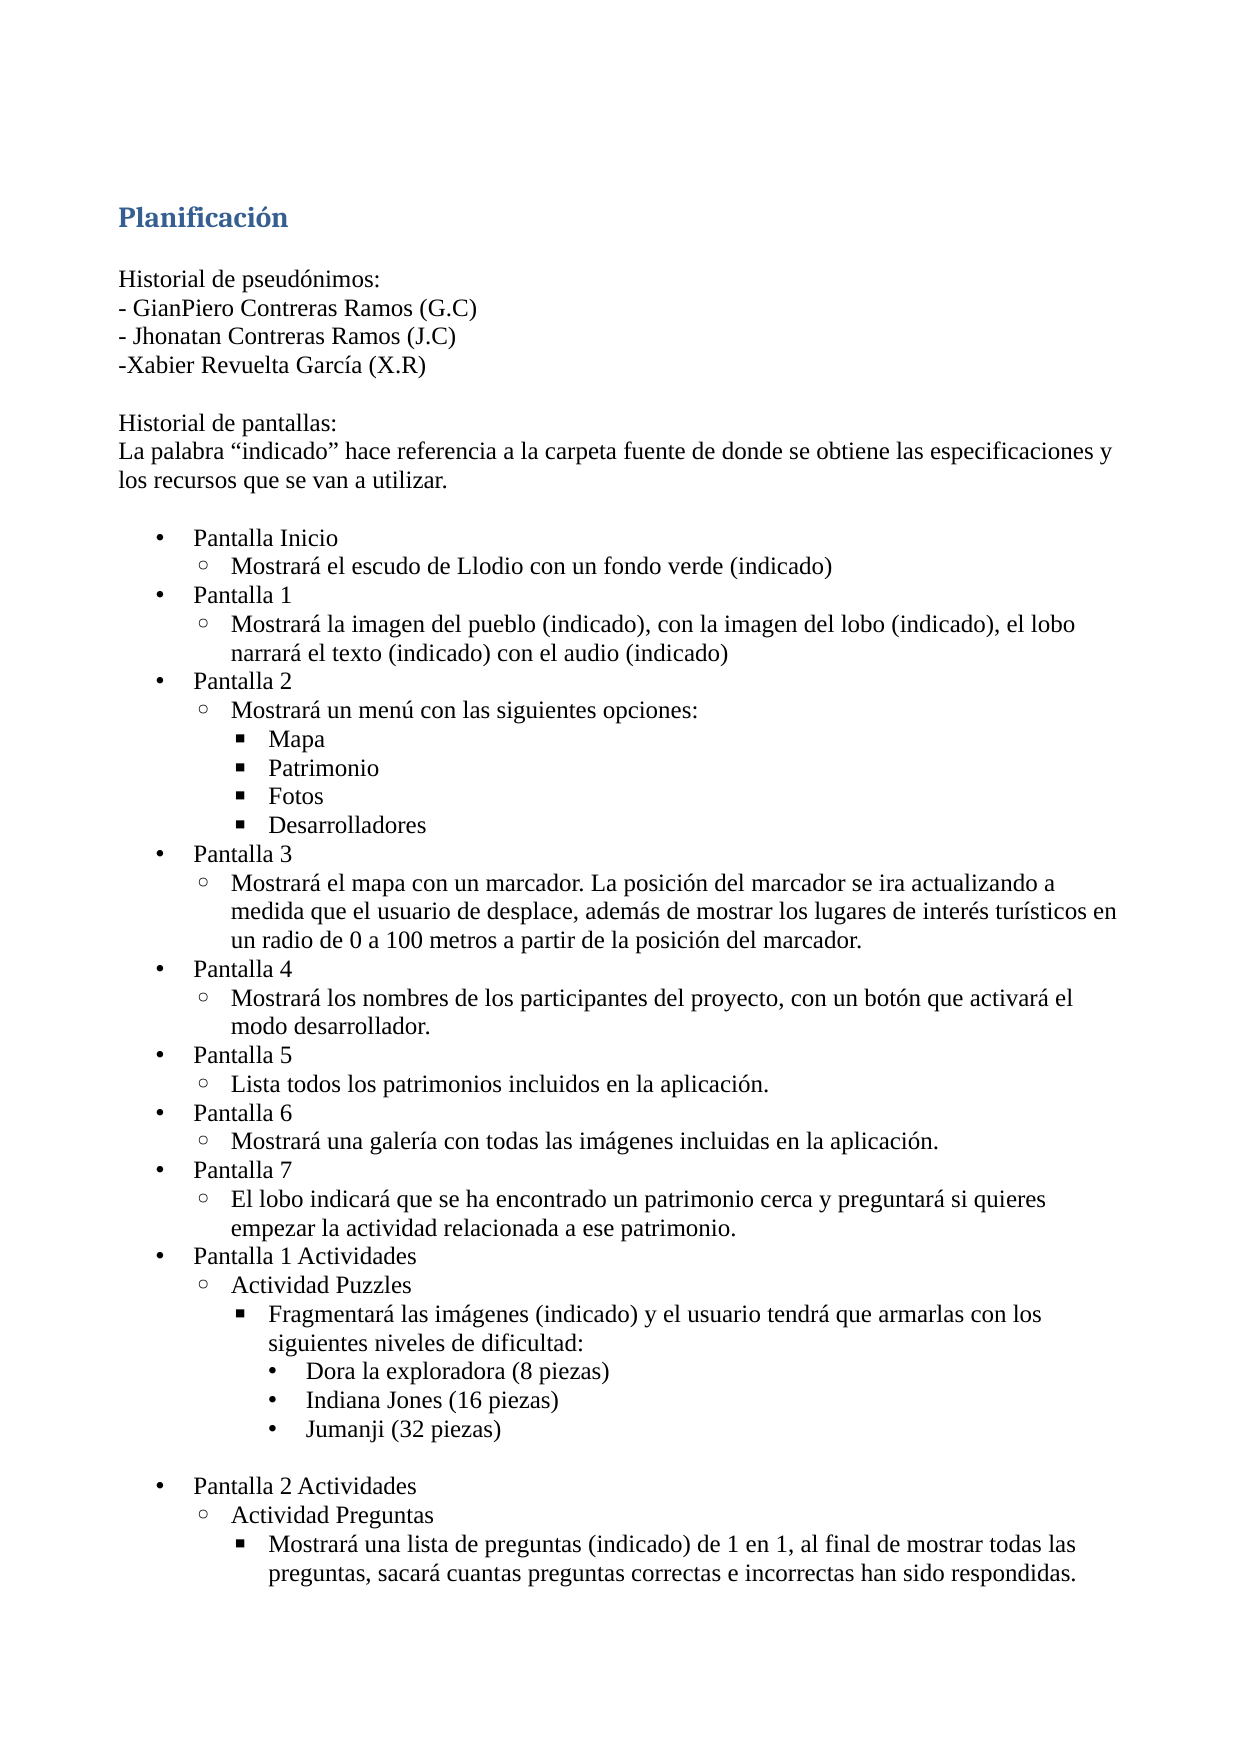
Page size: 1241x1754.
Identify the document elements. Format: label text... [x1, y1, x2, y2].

list Pantalla 2 Actividades [156, 1471, 1122, 1500]
list Pantalla 6 [156, 1098, 1122, 1126]
list Mostrará el mapa con un marcador. La posición del marcador se ira actualizando a medida que el usuario de desplace, además de mostrar los lugares de interés turísticos en un radio de 0 a 100 metros a partir de la posición del marcador. [193, 868, 1122, 954]
subtitle Planificación [118, 202, 1122, 235]
list Actividad Puzzles [193, 1270, 1122, 1299]
list Pantalla 1 Actividades [156, 1241, 1122, 1270]
text - GianPiero Contreras Ramos (G.C) [118, 293, 1122, 321]
list Mapa [231, 724, 1122, 753]
list Dora la exploradora (8 piezas) [268, 1356, 1122, 1385]
list Mostrará una lista de preguntas (indicado) de 1 en 1, al final de mostrar todas las preguntas, sacará cuantas preguntas correctas e incorrectas han sido respondidas. [231, 1529, 1122, 1586]
list Fotos [231, 781, 1122, 810]
list Mostrará la imagen del pueblo (indicado), con la imagen del lobo (indicado), el lobo narrará el texto (indicado) con el audio (indicado) [193, 609, 1122, 666]
text Historial de pseudónimos: [118, 264, 1122, 293]
list Actividad Preguntas [193, 1500, 1122, 1529]
text Historial de pantallas: [118, 408, 1122, 436]
text - Jhonatan Contreras Ramos (J.C) [118, 321, 1122, 350]
list Jumanji (32 piezas) [268, 1414, 1122, 1443]
list El lobo indicará que se ha encontrado un patrimonio cerca y preguntará si quieres empezar la actividad relacionada a ese patrimonio. [193, 1184, 1122, 1241]
list Pantalla 5 [156, 1040, 1122, 1069]
list Mostrará un menú con las siguientes opciones: [193, 695, 1122, 724]
list Pantalla 4 [156, 954, 1122, 983]
list Lista todos los patrimonios incluidos en la aplicación. [193, 1069, 1122, 1098]
list Pantalla Inicio [156, 523, 1122, 551]
list Pantalla 7 [156, 1155, 1122, 1184]
text La palabra “indicado” hace referencia a la carpeta fuente de donde se obtiene las especificaciones y los recursos que se van a utilizar. [118, 436, 1122, 494]
list Fragmentará las imágenes (indicado) y el usuario tendrá que armarlas con los siguientes niveles de dificultad: [231, 1299, 1122, 1356]
text -Xabier Revuelta García (X.R) [118, 350, 1122, 379]
list Pantalla 2 [156, 666, 1122, 695]
list Desarrolladores [231, 810, 1122, 839]
list Pantalla 3 [156, 839, 1122, 868]
list Mostrará una galería con todas las imágenes incluidas en la aplicación. [193, 1126, 1122, 1155]
list Mostrará los nombres de los participantes del proyecto, con un botón que activará el modo desarrollador. [193, 983, 1122, 1040]
list Pantalla 1 [156, 580, 1122, 609]
list Mostrará el escudo de Llodio con un fondo verde (indicado) [193, 551, 1122, 580]
list Patrimonio [231, 753, 1122, 781]
list Indiana Jones (16 piezas) [268, 1385, 1122, 1414]
